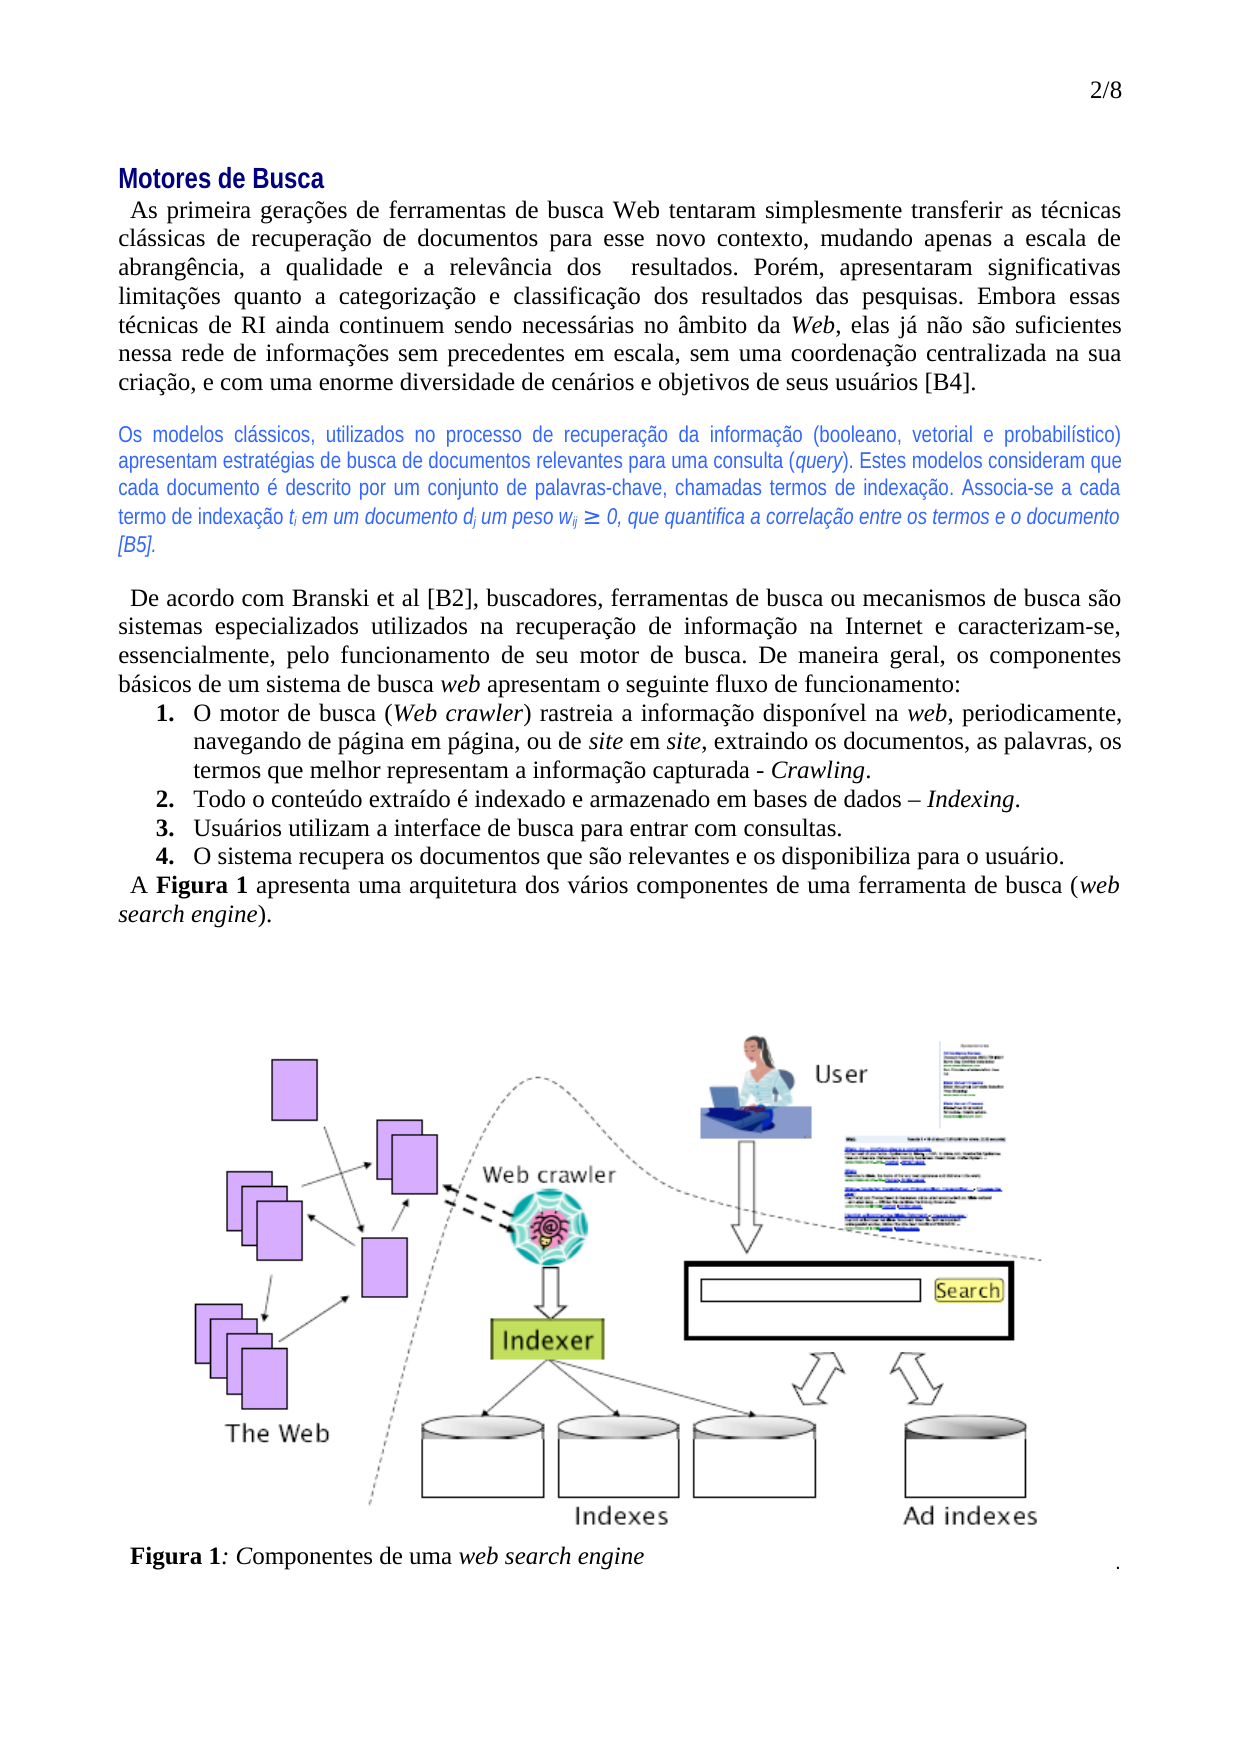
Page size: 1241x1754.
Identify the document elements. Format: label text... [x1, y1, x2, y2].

list O sistema recupera os documentos que são relevantes e os disponibiliza para o usuário. [156, 841, 1122, 870]
text . [118, 956, 1122, 1574]
text Motores de Busca [118, 161, 1122, 195]
list O motor de busca (Web crawler) rastreia a informação disponível na web, periodicamente, navegando de página em página, ou de site em site, extraindo os documentos, as palavras, os termos que melhor representam a informação capturada - Crawling. [156, 698, 1122, 784]
picture [141, 968, 1115, 1541]
list Todo o conteúdo extraído é indexado e armazenado em bases de dados – Indexing. [156, 784, 1122, 813]
text As primeira gerações de ferramentas de busca Web tentaram simplesmente transferir as técnicas clássicas de recuperação de documentos para esse novo contexto, mudando apenas a escala de abrangência, a qualidade e a relevância dos resultados. Porém, apresentaram significativas limitações quanto a categorização e classificação dos resultados das pesquisas. Embora essas técnicas de RI ainda continuem sendo necessárias no âmbito da Web, elas já não são suficientes nessa rede de informações sem precedentes em escala, sem uma coordenação centralizada na sua criação, e com uma enorme diversidade de cenários e objetivos de seus usuários [B4]. [118, 195, 1122, 396]
list Usuários utilizam a interface de busca para entrar com consultas. [156, 813, 1122, 841]
text A Figura 1 apresenta uma arquitetura dos vários componentes de uma ferramenta de busca (web search engine). [118, 870, 1122, 928]
text Os modelos clássicos, utilizados no processo de recuperação da informação (booleano, vetorial e probabilístico) apresentam estratégias de busca de documentos relevantes para uma consulta (query). Estes modelos consideram que cada documento é descrito por um conjunto de palavras-chave, chamadas termos de indexação. Associa-se a cada termo de indexação ti em um documento dj um peso wij ≥ 0, que quantifica a correlação entre os termos e o documento [B5]. [118, 421, 1122, 558]
text De acordo com Branski et al [B2], buscadores, ferramentas de busca ou mecanismos de busca são sistemas especializados utilizados na recuperação de informação na Internet e caracterizam-se, essencialmente, pelo funcionamento de seu motor de busca. De maneira geral, os componentes básicos de um sistema de busca web apresentam o seguinte fluxo de funcionamento: [118, 583, 1122, 698]
text Figura 1: Componentes de uma web search engine [130, 1541, 1115, 1569]
